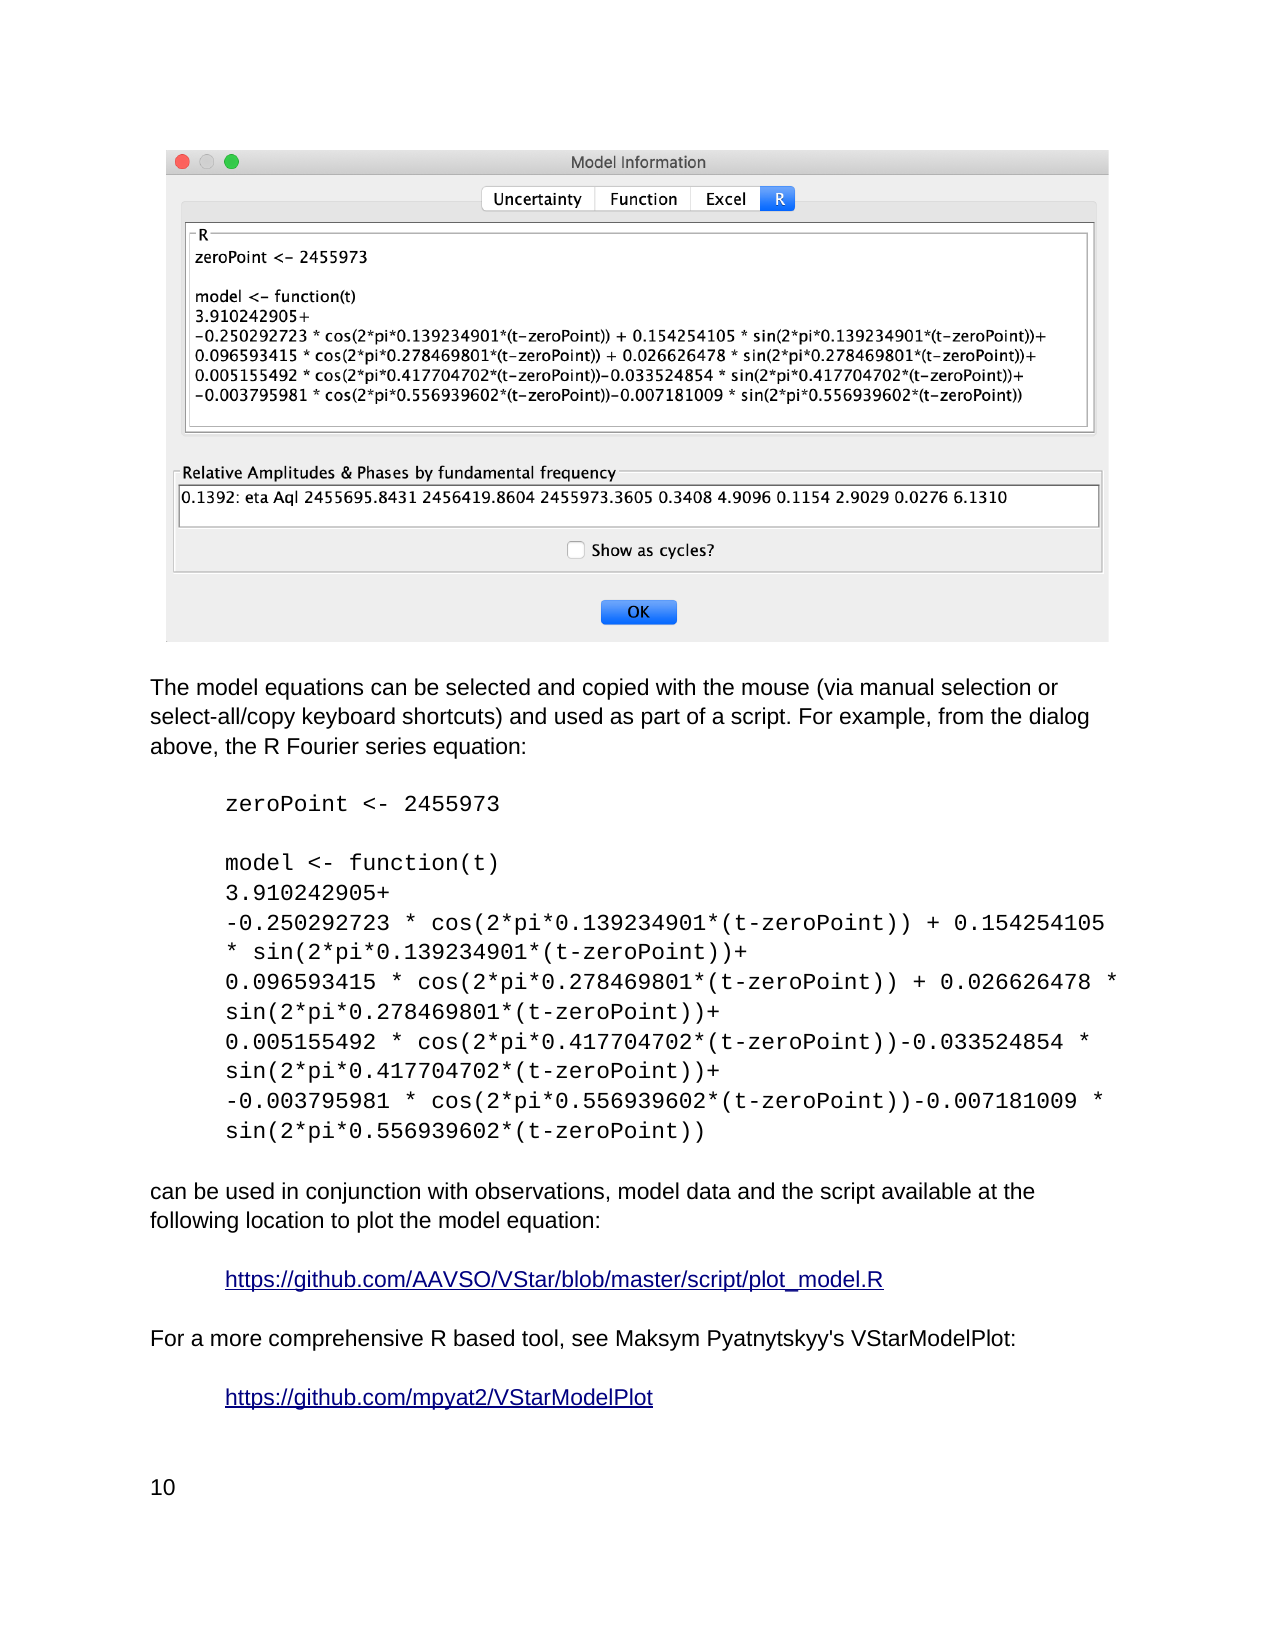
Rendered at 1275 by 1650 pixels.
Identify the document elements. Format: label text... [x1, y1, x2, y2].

picture [166, 150, 1109, 642]
text 0.096593415 * cos(2*pi*0.278469801*(t-zeroPoint)) + 0.026626478 * sin(2*pi*0.278469801*(t-zeroPoint))+ [225, 970, 1125, 1026]
text can be used in conjunction with observations, model data and the script available at the following location to plot the model equation: [150, 1178, 1125, 1233]
text -0.003795981 * cos(2*pi*0.556939602*(t-zeroPoint))-0.007181009 * sin(2*pi*0.556939602*(t-zeroPoint)) [225, 1089, 1125, 1145]
text For a more comprehensive R based tool, see Maksym Pyatnytskyy's VStarModelPlot: [150, 1325, 1125, 1351]
text -0.250292723 * cos(2*pi*0.139234901*(t-zeroPoint)) + 0.154254105 * sin(2*pi*0.139234901*(t-zeroPoint))+ [225, 911, 1125, 967]
text https://github.com/AAVSO/VStar/blob/master/script/plot_model.R [225, 1267, 1125, 1292]
text zeroPoint <- 2455973 [225, 792, 1125, 818]
text The model equations can be selected and copied with the mouse (via manual selection or select-all/copy keyboard shortcuts) and used as part of a script. For example, from the dialog above, the R Fourier series equation: [150, 674, 1125, 759]
text https://github.com/mpyat2/VStarModelPlot [150, 1384, 1125, 1410]
text 0.005155492 * cos(2*pi*0.417704702*(t-zeroPoint))-0.033524854 * sin(2*pi*0.417704702*(t-zeroPoint))+ [225, 1030, 1125, 1086]
text 3.910242905+ [225, 881, 1125, 907]
text model <- function(t) [225, 851, 1125, 877]
